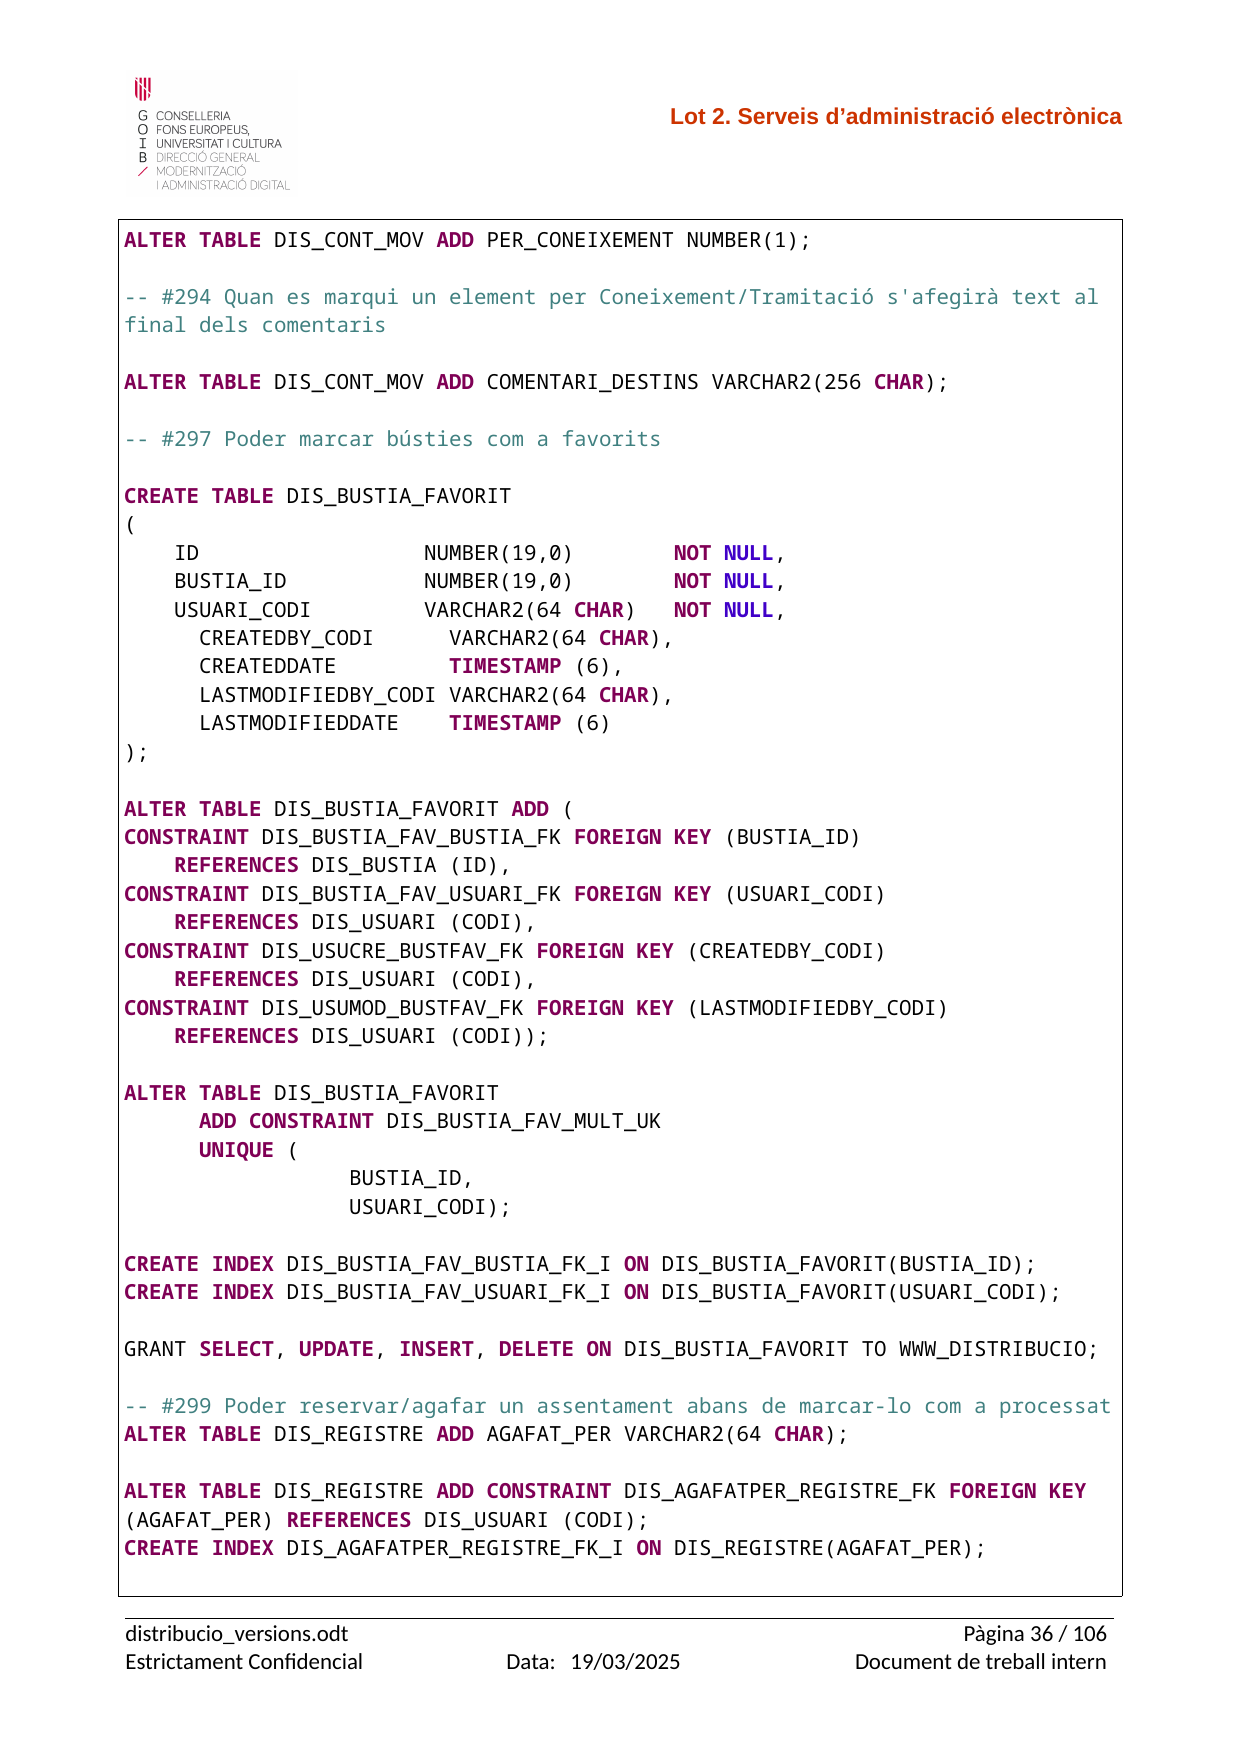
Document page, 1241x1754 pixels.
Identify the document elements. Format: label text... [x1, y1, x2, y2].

table_header ALTER TABLE DIS_CONT_MOV ADD PER_CONEIXEMENT NUMBER(1); -- #294 Quan es marqui un element per Coneixement/Tramitació s'afegirà text al final dels comentaris ALTER TABLE DIS_CONT_MOV ADD COMENTARI_DESTINS VARCHAR2(256 CHAR); -- #297 Poder marcar bústies com a favorits CREATE TABLE DIS_BUSTIA_FAVORIT ( ID NUMBER(19,0) NOT NULL, BUSTIA_ID NUMBER(19,0) NOT NULL, USUARI_CODI VARCHAR2(64 CHAR) NOT NULL, CREATEDBY_CODI VARCHAR2(64 CHAR), CREATEDDATE TIMESTAMP (6), LASTMODIFIEDBY_CODI VARCHAR2(64 CHAR), LASTMODIFIEDDATE TIMESTAMP (6) ); ALTER TABLE DIS_BUSTIA_FAVORIT ADD ( CONSTRAINT DIS_BUSTIA_FAV_BUSTIA_FK FOREIGN KEY (BUSTIA_ID) REFERENCES DIS_BUSTIA (ID), CONSTRAINT DIS_BUSTIA_FAV_USUARI_FK FOREIGN KEY (USUARI_CODI) REFERENCES DIS_USUARI (CODI), CONSTRAINT DIS_USUCRE_BUSTFAV_FK FOREIGN KEY (CREATEDBY_CODI) REFERENCES DIS_USUARI (CODI), CONSTRAINT DIS_USUMOD_BUSTFAV_FK FOREIGN KEY (LASTMODIFIEDBY_CODI) REFERENCES DIS_USUARI (CODI)); ALTER TABLE DIS_BUSTIA_FAVORIT ADD CONSTRAINT DIS_BUSTIA_FAV_MULT_UK UNIQUE ( BUSTIA_ID, USUARI_CODI); CREATE INDEX DIS_BUSTIA_FAV_BUSTIA_FK_I ON DIS_BUSTIA_FAVORIT(BUSTIA_ID); CREATE INDEX DIS_BUSTIA_FAV_USUARI_FK_I ON DIS_BUSTIA_FAVORIT(USUARI_CODI); GRANT SELECT, UPDATE, INSERT, DELETE ON DIS_BUSTIA_FAVORIT TO WWW_DISTRIBUCIO; -- #299 Poder reservar/agafar un assentament abans de marcar-lo com a processat ALTER TABLE DIS_REGISTRE ADD AGAFAT_PER VARCHAR2(64 CHAR); ALTER TABLE DIS_REGISTRE ADD CONSTRAINT DIS_AGAFATPER_REGISTRE_FK FOREIGN KEY (AGAFAT_PER) REFERENCES DIS_USUARI (CODI); CREATE INDEX DIS_AGAFATPER_REGISTRE_FK_I ON DIS_REGISTRE(AGAFAT_PER); [119, 220, 1122, 1596]
picture [126, 70, 299, 197]
